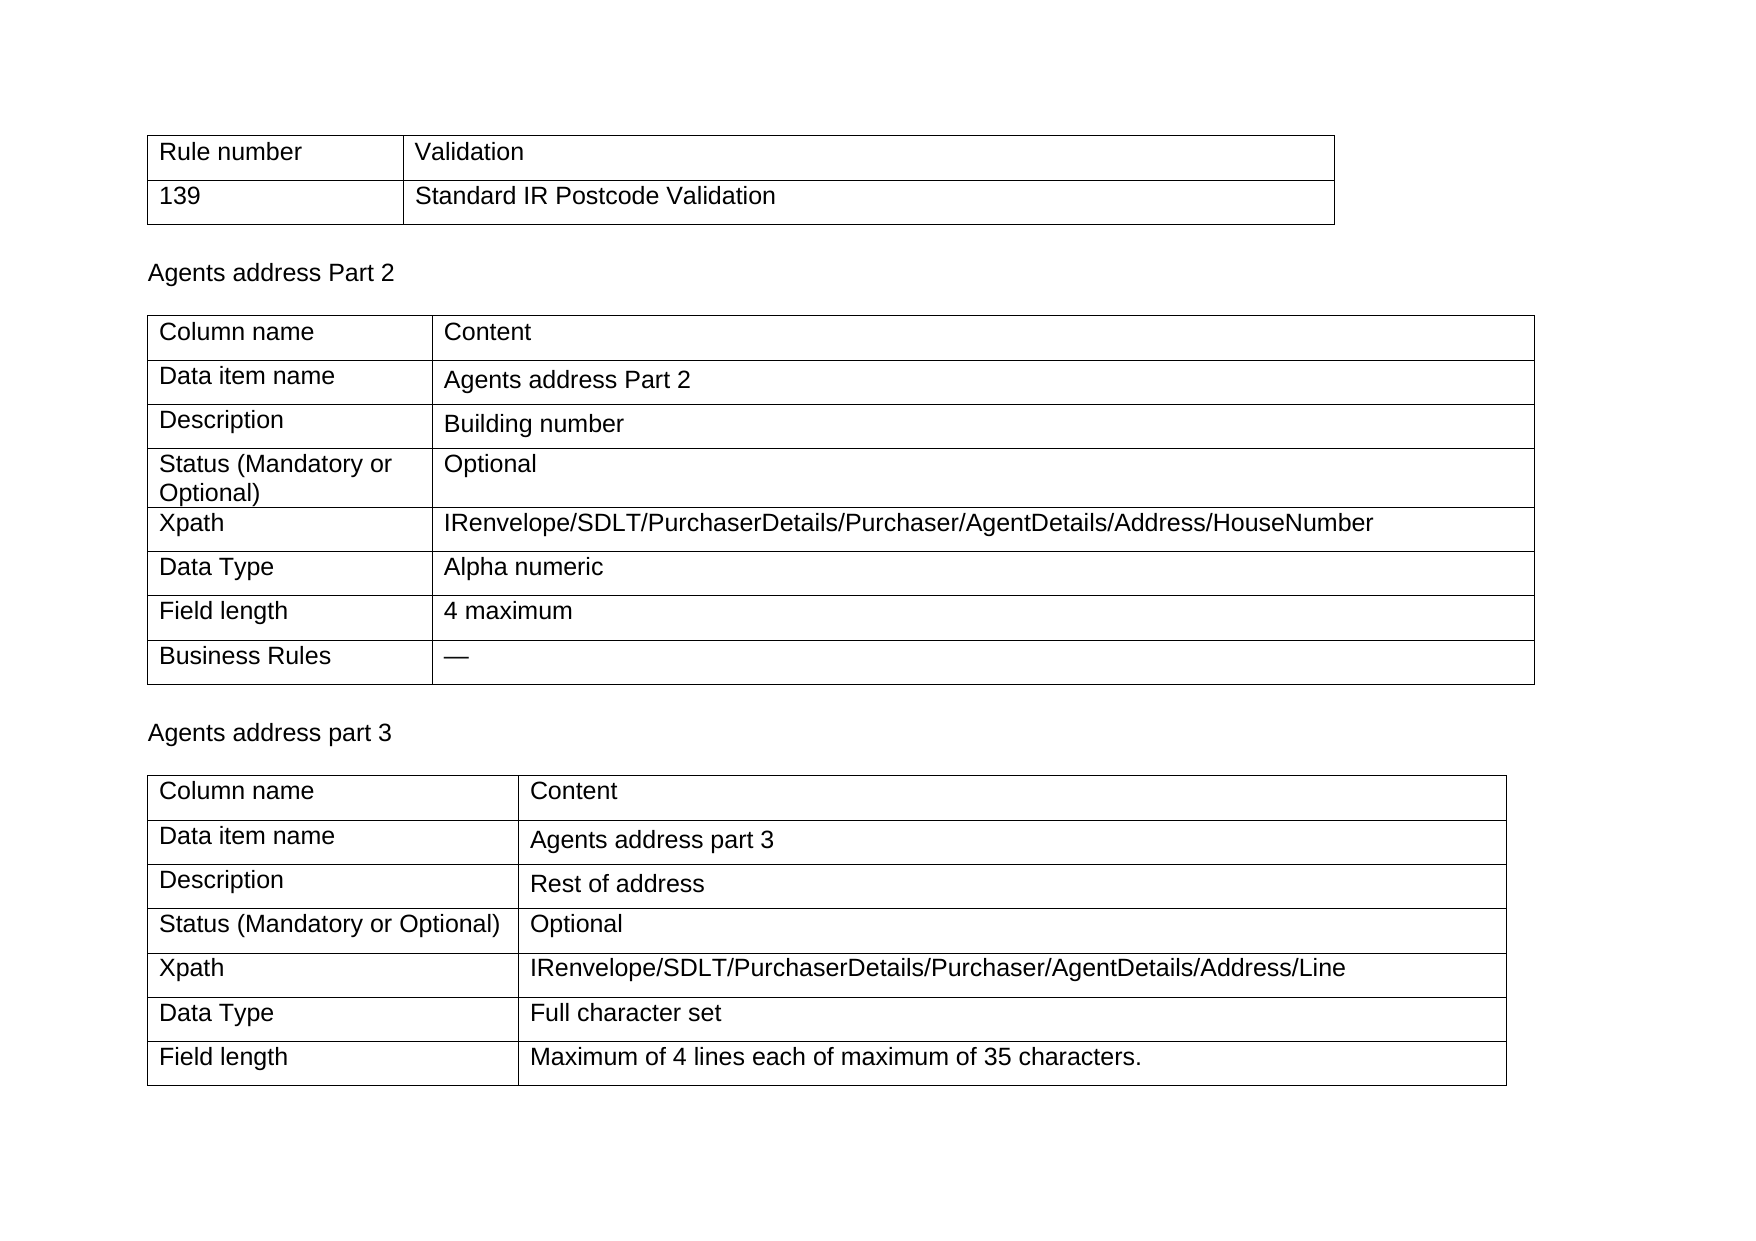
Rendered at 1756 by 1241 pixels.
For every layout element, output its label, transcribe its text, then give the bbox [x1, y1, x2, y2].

subtitle Agents address Part 2 [148, 258, 1515, 287]
table_cell Agents address part 3 [519, 821, 1506, 864]
table_header Rule number [148, 136, 403, 180]
table_cell — [433, 641, 1534, 684]
table_cell Optional [433, 449, 1534, 507]
table_cell Business Rules [148, 641, 432, 684]
table_cell Full character set [519, 998, 1506, 1041]
subtitle Agents address part 3 [148, 718, 1515, 747]
table_cell Xpath [148, 508, 432, 551]
table_cell IRenvelope/SDLT/PurchaserDetails/Purchaser/AgentDetails/Address/Line [519, 954, 1506, 997]
table_cell Description [148, 405, 432, 448]
table_cell Status (Mandatory or Optional) [148, 909, 518, 952]
table_cell Xpath [148, 954, 518, 997]
table_header Column name [148, 776, 518, 819]
table_header Validation [404, 136, 1334, 180]
table_cell IRenvelope/SDLT/PurchaserDetails/Purchaser/AgentDetails/Address/HouseNumber [433, 508, 1534, 551]
table_cell Rest of address [519, 865, 1506, 908]
table_cell Field length [148, 1042, 518, 1085]
table_cell Agents address Part 2 [433, 361, 1534, 404]
table_cell Alpha numeric [433, 552, 1534, 595]
table_cell Status (Mandatory or Optional) [148, 449, 432, 507]
table_cell 4 maximum [433, 596, 1534, 639]
table_cell Data Type [148, 998, 518, 1041]
table_cell Data item name [148, 821, 518, 864]
table_cell 139 [148, 181, 403, 224]
table_header Content [433, 316, 1534, 360]
table_cell Optional [519, 909, 1506, 952]
table_cell Data Type [148, 552, 432, 595]
table_cell Description [148, 865, 518, 908]
table_cell Data item name [148, 361, 432, 404]
table_header Content [519, 776, 1506, 819]
table_cell Building number [433, 405, 1534, 448]
table_cell Standard IR Postcode Validation [404, 181, 1334, 224]
table_cell Field length [148, 596, 432, 639]
table_header Column name [148, 316, 432, 360]
table_cell Maximum of 4 lines each of maximum of 35 characters. [519, 1042, 1506, 1085]
